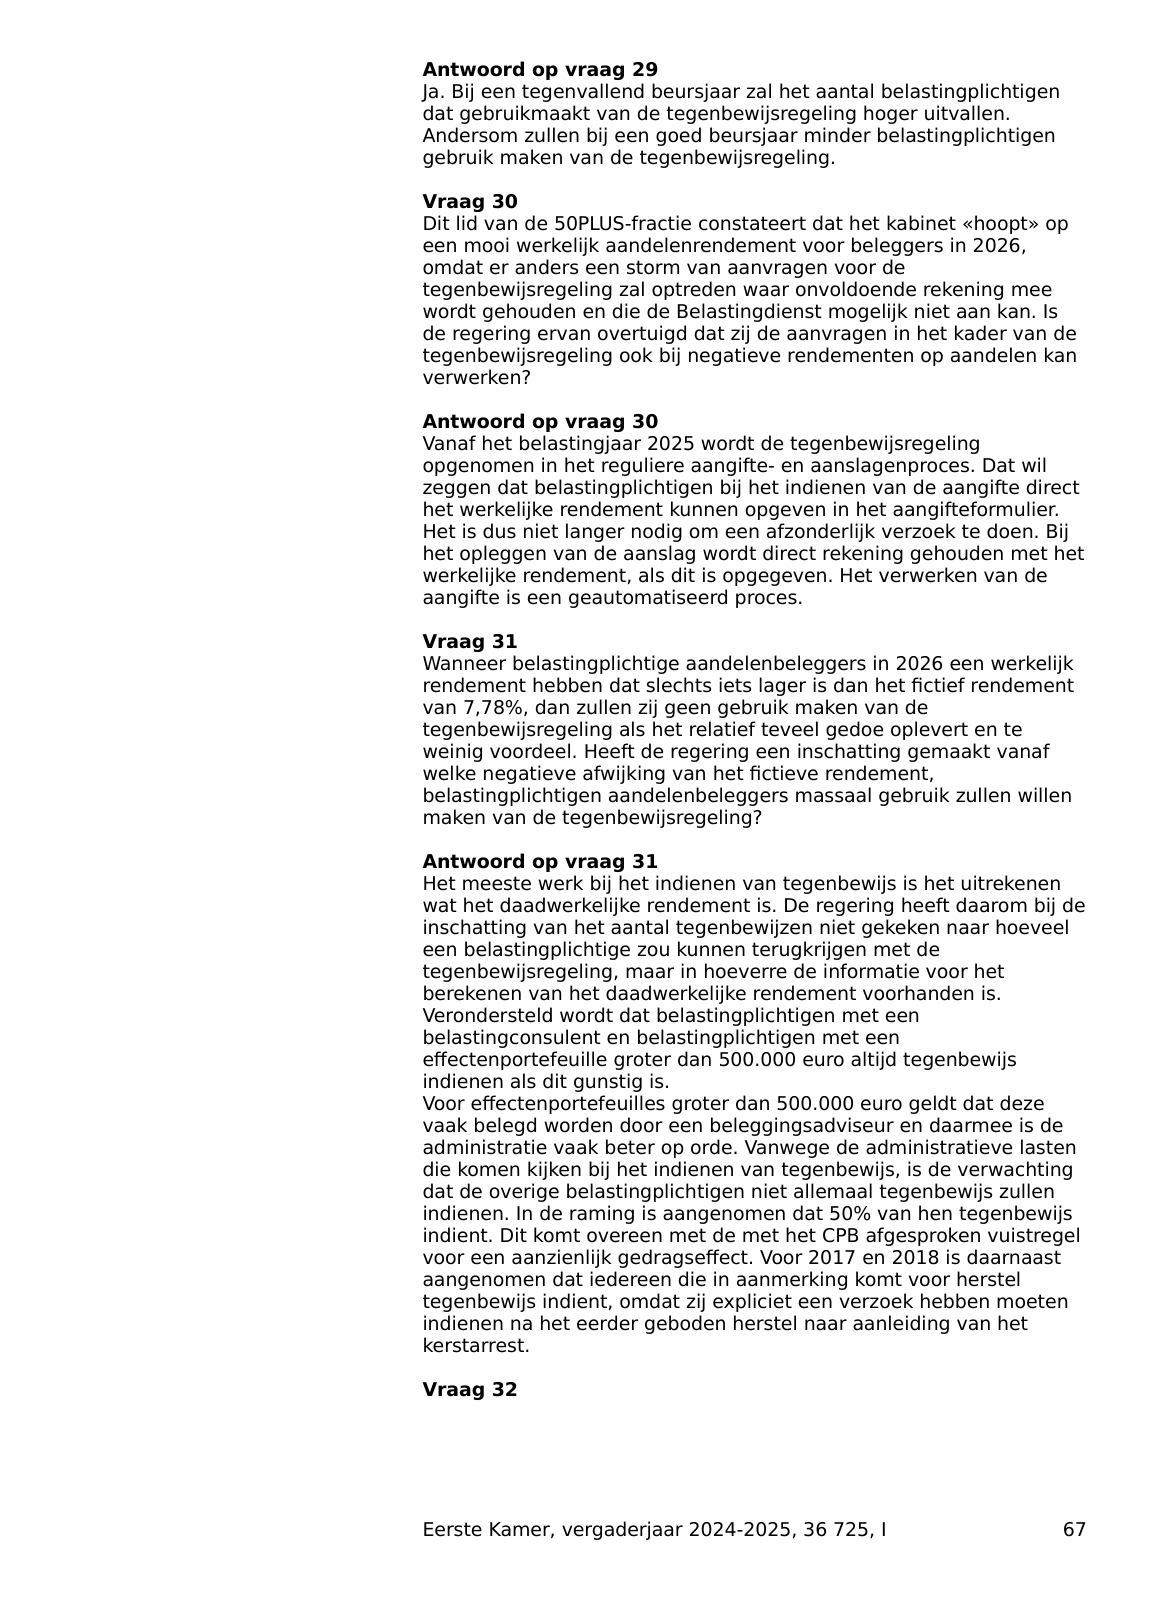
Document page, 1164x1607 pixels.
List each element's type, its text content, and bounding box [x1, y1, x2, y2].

text Antwoord op vraag 29 [422, 59, 1087, 81]
text Antwoord op vraag 31 [422, 851, 1087, 873]
text Vraag 32 [422, 1379, 1087, 1401]
text Het meeste werk bij het indienen van tegenbewijs is het uitrekenen wat het daadwerkelijke rendement is. De regering heeft daarom bij de inschatting van het aantal tegenbewijzen niet gekeken naar hoeveel een belastingplichtige zou kunnen terugkrijgen met de tegenbewijsregeling, maar in hoeverre de informatie voor het berekenen van het daadwerkelijke rendement voorhanden is. Verondersteld wordt dat belastingplichtigen met een belastingconsulent en belastingplichtigen met een effectenportefeuille groter dan 500.000 euro altijd tegenbewijs indienen als dit gunstig is. [422, 873, 1087, 1093]
text Voor effectenportefeuilles groter dan 500.000 euro geldt dat deze vaak belegd worden door een beleggingsadviseur en daarmee is de administratie vaak beter op orde. Vanwege de administratieve lasten die komen kijken bij het indienen van tegenbewijs, is de verwachting dat de overige belastingplichtigen niet allemaal tegenbewijs zullen indienen. In de raming is aangenomen dat 50% van hen tegenbewijs indient. Dit komt overeen met de met het CPB afgesproken vuistregel voor een aanzienlijk gedragseffect. Voor 2017 en 2018 is daarnaast aangenomen dat iedereen die in aanmerking komt voor herstel tegenbewijs indient, omdat zij expliciet een verzoek hebben moeten indienen na het eerder geboden herstel naar aanleiding van het kerstarrest. [422, 1093, 1087, 1357]
text Vraag 31 [422, 631, 1087, 653]
text Wanneer belastingplichtige aandelenbeleggers in 2026 een werkelijk rendement hebben dat slechts iets lager is dan het fictief rendement van 7,78%, dan zullen zij geen gebruik maken van de tegenbewijsregeling als het relatief teveel gedoe oplevert en te weinig voordeel. Heeft de regering een inschatting gemaakt vanaf welke negatieve afwijking van het fictieve rendement, belastingplichtigen aandelenbeleggers massaal gebruik zullen willen maken van de tegenbewijsregeling? [422, 653, 1087, 829]
text Vanaf het belastingjaar 2025 wordt de tegenbewijsregeling opgenomen in het reguliere aangifte- en aanslagenproces. Dat wil zeggen dat belastingplichtigen bij het indienen van de aangifte direct het werkelijke rendement kunnen opgeven in het aangifteformulier. Het is dus niet langer nodig om een afzonderlijk verzoek te doen. Bij het opleggen van de aanslag wordt direct rekening gehouden met het werkelijke rendement, als dit is opgegeven. Het verwerken van de aangifte is een geautomatiseerd proces. [422, 433, 1087, 609]
text Dit lid van de 50PLUS-fractie constateert dat het kabinet «hoopt» op een mooi werkelijk aandelenrendement voor beleggers in 2026, omdat er anders een storm van aanvragen voor de tegenbewijsregeling zal optreden waar onvoldoende rekening mee wordt gehouden en die de Belastingdienst mogelijk niet aan kan. Is de regering ervan overtuigd dat zij de aanvragen in het kader van de tegenbewijsregeling ook bij negatieve rendementen op aandelen kan verwerken? [422, 213, 1087, 389]
text Ja. Bij een tegenvallend beursjaar zal het aantal belastingplichtigen dat gebruikmaakt van de tegenbewijsregeling hoger uitvallen. Andersom zullen bij een goed beursjaar minder belastingplichtigen gebruik maken van de tegenbewijsregeling. [422, 81, 1087, 169]
text Vraag 30 [422, 191, 1087, 213]
text Antwoord op vraag 30 [422, 411, 1087, 433]
